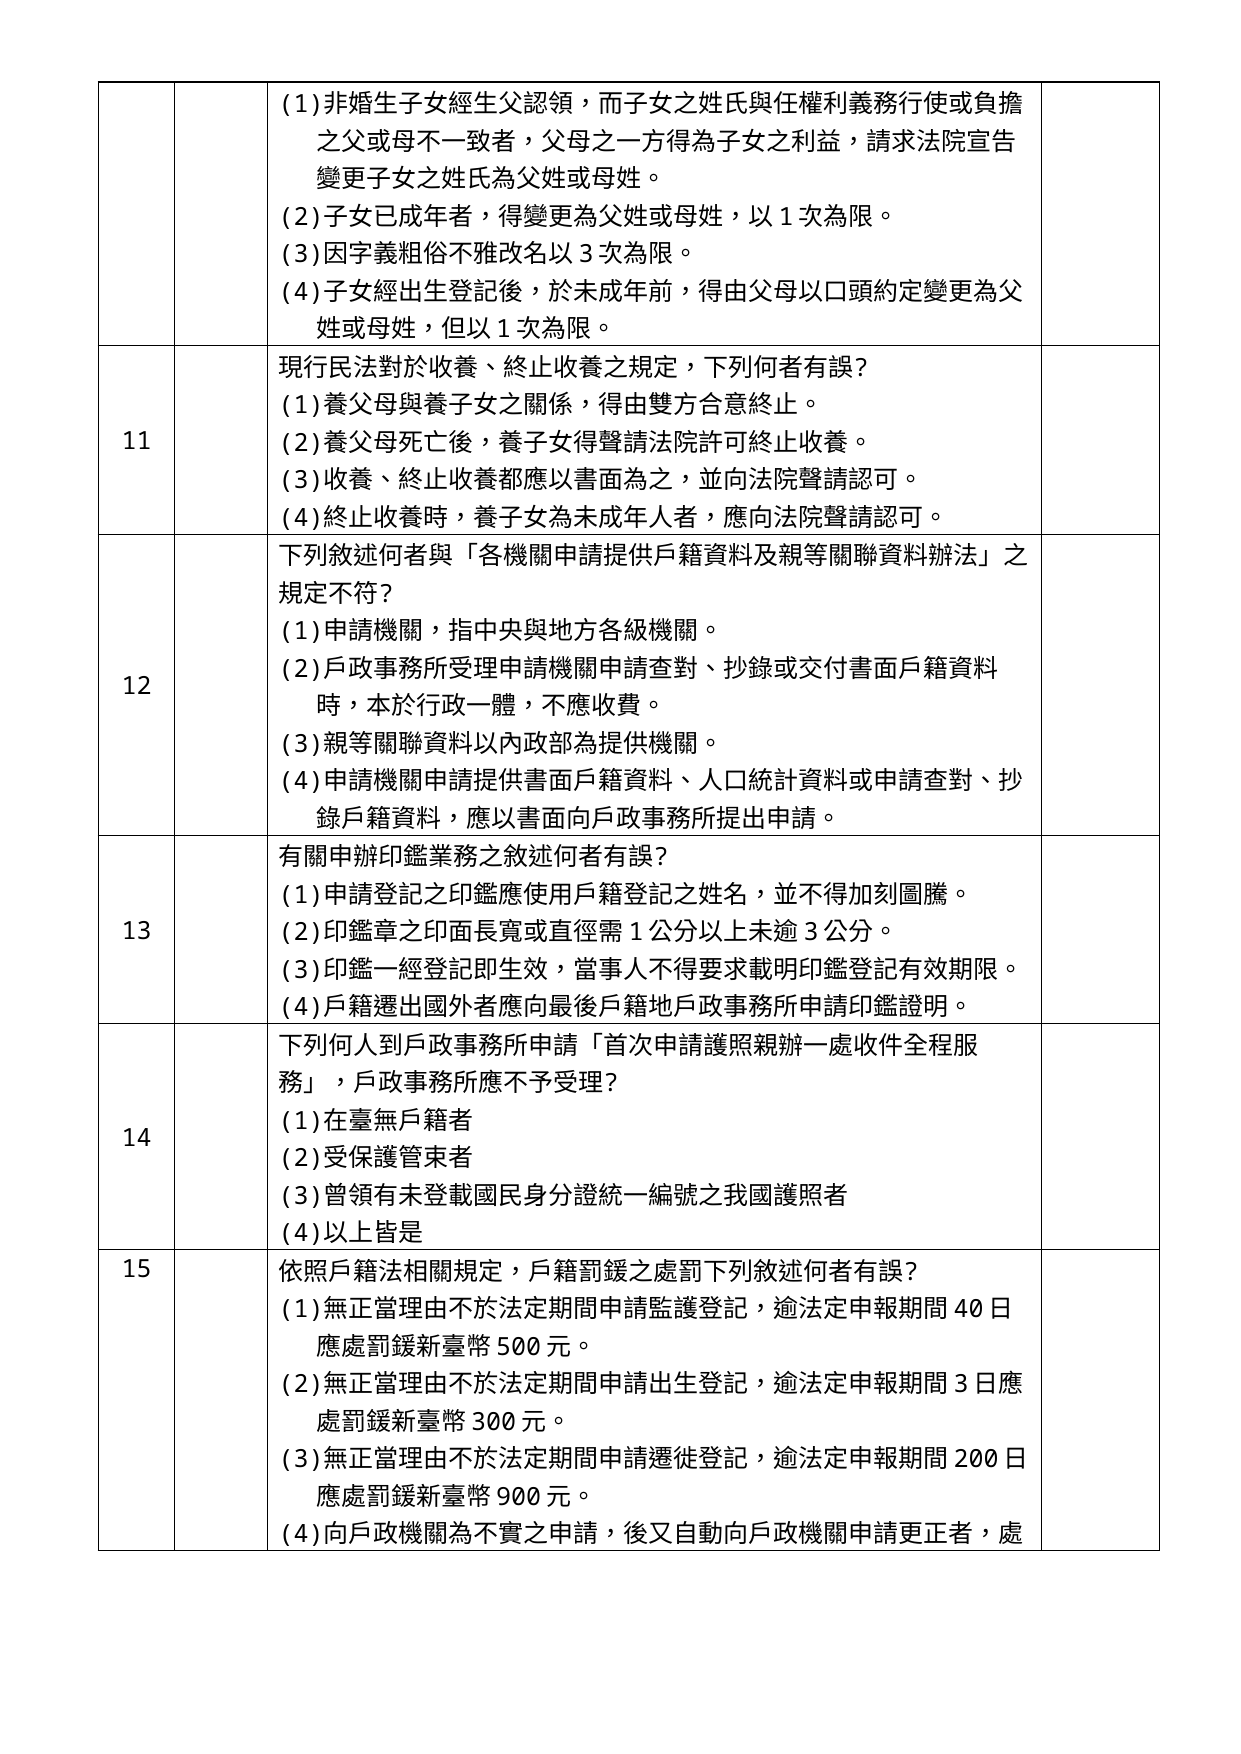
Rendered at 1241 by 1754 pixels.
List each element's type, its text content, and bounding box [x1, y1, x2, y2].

table_cell [1042, 535, 1159, 834]
table_cell [175, 1024, 267, 1249]
table_cell [175, 535, 267, 834]
table_cell [175, 346, 267, 533]
table_cell 現行民法對於收養、終止收養之規定，下列何者有誤? (1)養父母與養子女之關係，得由雙方合意終止。 (2)養父母死亡後，養子女得聲請法院許可終止收養。 (3)收養、終止收養都應以書面為之，並向法院聲請認可。 (4)終止收養時，養子女為未成年人者，應向法院聲請認可。 [268, 346, 1041, 533]
table_cell [175, 1250, 267, 1550]
table_cell 14 [99, 1024, 174, 1249]
table_cell 12 [99, 535, 174, 834]
table_cell [175, 836, 267, 1023]
table_cell 15 [99, 1250, 174, 1550]
table_cell 依照戶籍法相關規定，戶籍罰鍰之處罰下列敘述何者有誤? (1)無正當理由不於法定期間申請監護登記，逾法定申報期間40日應處罰鍰新臺幣500元。 (2)無正當理由不於法定期間申請出生登記，逾法定申報期間3日應處罰鍰新臺幣300元。 (3)無正當理由不於法定期間申請遷徙登記，逾法定申報期間200日應處罰鍰新臺幣900元。 (4)向戶政機關為不實之申請，後又自動向戶政機關申請更正者，處 [268, 1250, 1041, 1550]
table_cell [99, 83, 174, 345]
table_cell [175, 83, 267, 345]
table_cell 11 [99, 346, 174, 533]
table_cell [1042, 1250, 1159, 1550]
table_cell 下列何人到戶政事務所申請「首次申請護照親辦一處收件全程服務」，戶政事務所應不予受理? (1)在臺無戶籍者 (2)受保護管束者 (3)曾領有未登載國民身分證統一編號之我國護照者 (4)以上皆是 [268, 1024, 1041, 1249]
table_cell [1042, 83, 1159, 345]
table_cell [1042, 836, 1159, 1023]
table_cell 13 [99, 836, 174, 1023]
table_cell 下列敘述何者與「各機關申請提供戶籍資料及親等關聯資料辦法」之規定不符? (1)申請機關，指中央與地方各級機關。 (2)戶政事務所受理申請機關申請查對、抄錄或交付書面戶籍資料時，本於行政一體，不應收費。 (3)親等關聯資料以內政部為提供機關。 (4)申請機關申請提供書面戶籍資料、人口統計資料或申請查對、抄錄戶籍資料，應以書面向戶政事務所提出申請。 [268, 535, 1041, 834]
table_cell 有關申辦印鑑業務之敘述何者有誤? (1)申請登記之印鑑應使用戶籍登記之姓名，並不得加刻圖騰。 (2)印鑑章之印面長寬或直徑需1公分以上未逾3公分。 (3)印鑑一經登記即生效，當事人不得要求載明印鑑登記有效期限。 (4)戶籍遷出國外者應向最後戶籍地戶政事務所申請印鑑證明。 [268, 836, 1041, 1023]
table_cell [1042, 1024, 1159, 1249]
table_cell [1042, 346, 1159, 533]
table_cell (1)非婚生子女經生父認領，而子女之姓氏與任權利義務行使或負擔之父或母不一致者，父母之一方得為子女之利益，請求法院宣告變更子女之姓氏為父姓或母姓。 (2)子女已成年者，得變更為父姓或母姓，以1次為限。 (3)因字義粗俗不雅改名以3次為限。 (4)子女經出生登記後，於未成年前，得由父母以口頭約定變更為父姓或母姓，但以1次為限。 [268, 83, 1041, 345]
